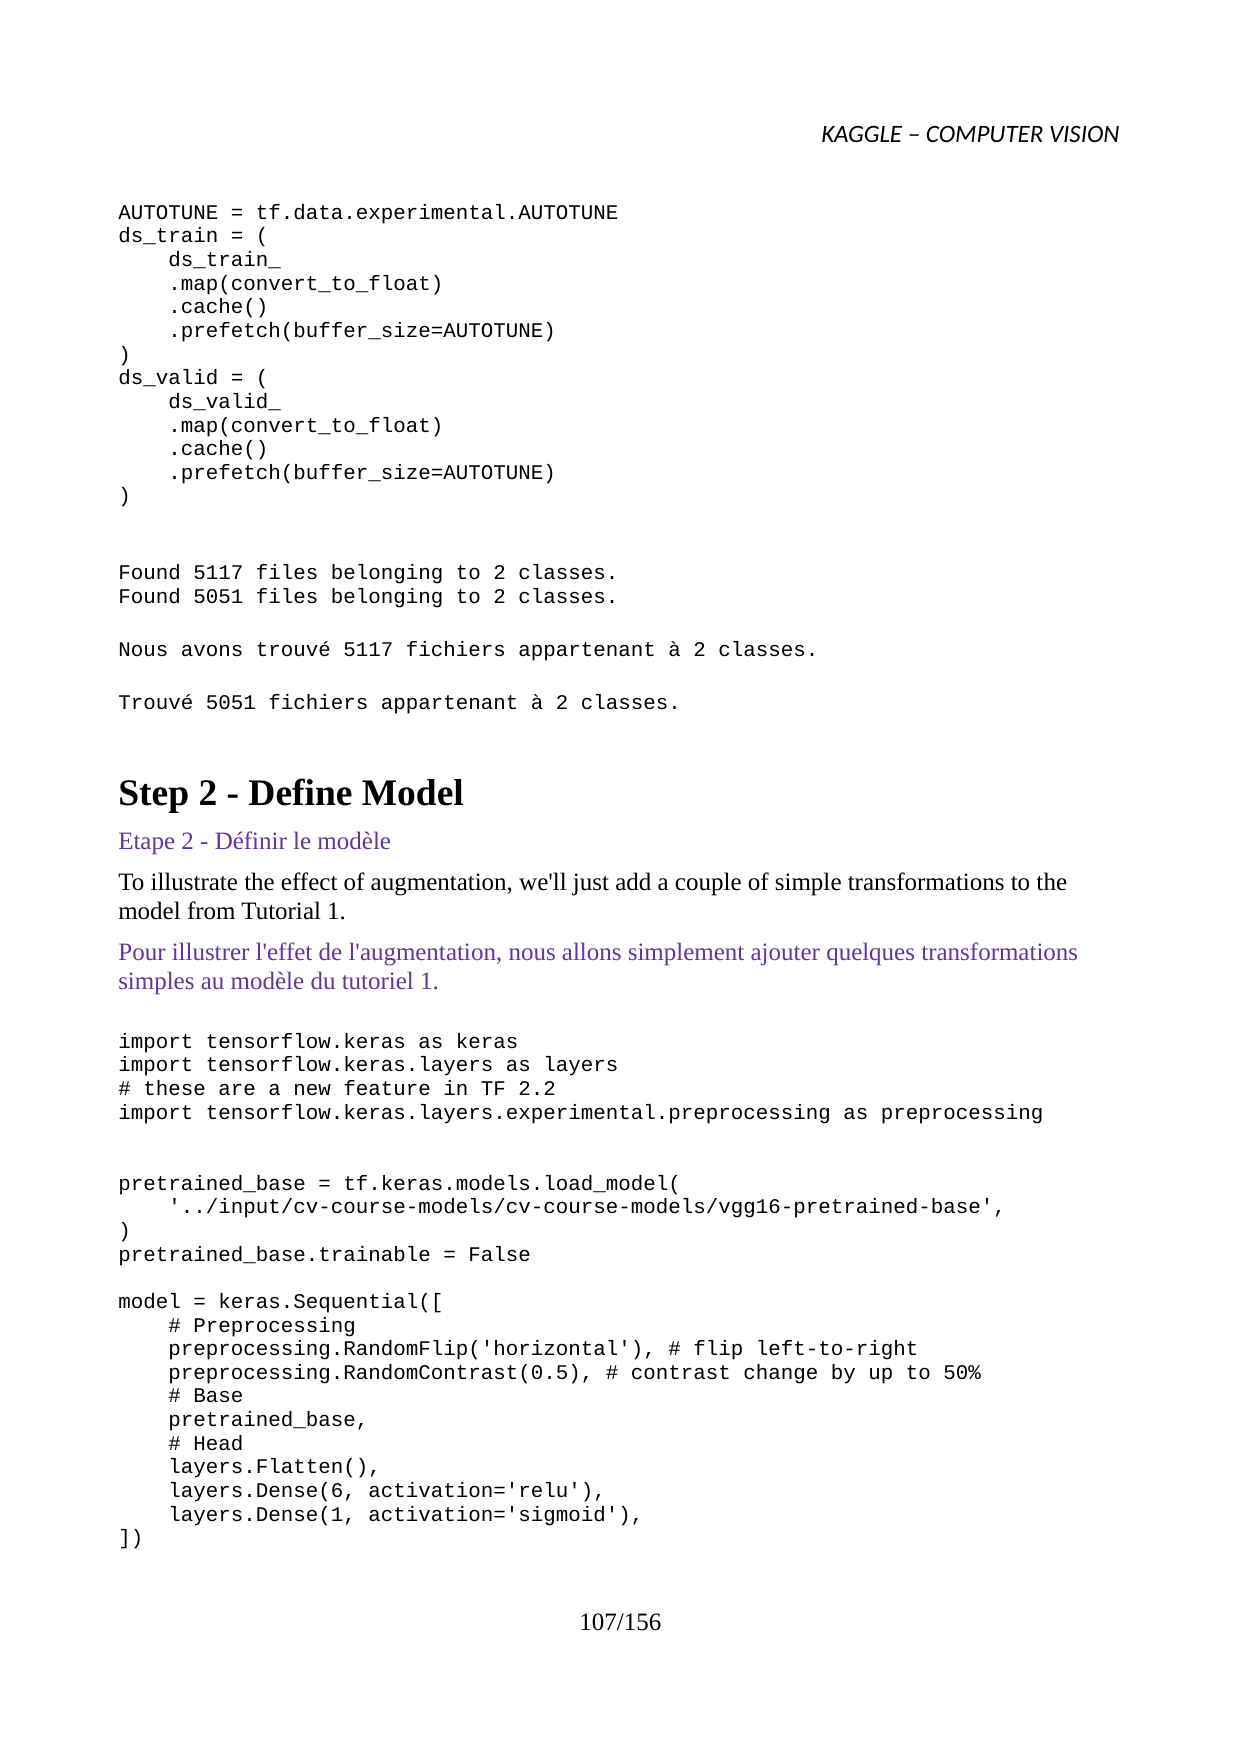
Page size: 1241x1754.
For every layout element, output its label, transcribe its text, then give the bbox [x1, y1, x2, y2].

subtitle Step 2 - Define Model [118, 770, 1122, 813]
text ) [118, 1220, 1122, 1244]
text # these are a new feature in TF 2.2 [118, 1078, 1122, 1102]
text preprocessing.RandomContrast(0.5), # contrast change by up to 50% [118, 1362, 1122, 1386]
text AUTOTUNE = tf.data.experimental.AUTOTUNE [118, 202, 1122, 225]
text ) [118, 486, 1122, 509]
text .cache() [118, 296, 1122, 320]
text ) [118, 344, 1122, 367]
text ]) [118, 1527, 1122, 1551]
text Found 5117 files belonging to 2 classes. [118, 562, 1122, 586]
text layers.Dense(6, activation='relu'), [118, 1480, 1122, 1504]
text ds_train = ( [118, 225, 1122, 249]
text layers.Flatten(), [118, 1456, 1122, 1480]
text import tensorflow.keras.layers.experimental.preprocessing as preprocessing [118, 1102, 1122, 1125]
text ds_valid = ( [118, 367, 1122, 391]
text ds_valid_ [118, 391, 1122, 414]
text pretrained_base.trainable = False [118, 1244, 1122, 1267]
text # Preprocessing [118, 1314, 1122, 1338]
text .prefetch(buffer_size=AUTOTUNE) [118, 462, 1122, 486]
text # Base [118, 1386, 1122, 1409]
text .map(convert_to_float) [118, 273, 1122, 296]
text Found 5051 files belonging to 2 classes. [118, 586, 1122, 609]
text layers.Dense(1, activation='sigmoid'), [118, 1504, 1122, 1527]
text pretrained_base = tf.keras.models.load_model( [118, 1173, 1122, 1196]
text preprocessing.RandomFlip('horizontal'), # flip left-to-right [118, 1338, 1122, 1362]
text import tensorflow.keras.layers as layers [118, 1054, 1122, 1078]
text import tensorflow.keras as keras [118, 1031, 1122, 1054]
text .cache() [118, 438, 1122, 462]
text ds_train_ [118, 249, 1122, 273]
text model = keras.Sequential([ [118, 1291, 1122, 1314]
text Trouvé 5051 fichiers appartenant à 2 classes. [118, 692, 1122, 716]
text Etape 2 - Définir le modèle [118, 826, 1122, 855]
text # Head [118, 1433, 1122, 1456]
text Pour illustrer l'effet de l'augmentation, nous allons simplement ajouter quelques transformations simples au modèle du tutoriel 1. [118, 937, 1122, 995]
text .map(convert_to_float) [118, 414, 1122, 438]
text .prefetch(buffer_size=AUTOTUNE) [118, 320, 1122, 344]
text '../input/cv-course-models/cv-course-models/vgg16-pretrained-base', [118, 1196, 1122, 1220]
text pretrained_base, [118, 1409, 1122, 1433]
text Nous avons trouvé 5117 fichiers appartenant à 2 classes. [118, 639, 1122, 663]
text To illustrate the effect of augmentation, we'll just add a couple of simple transformations to the model from Tutorial 1. [118, 867, 1122, 925]
